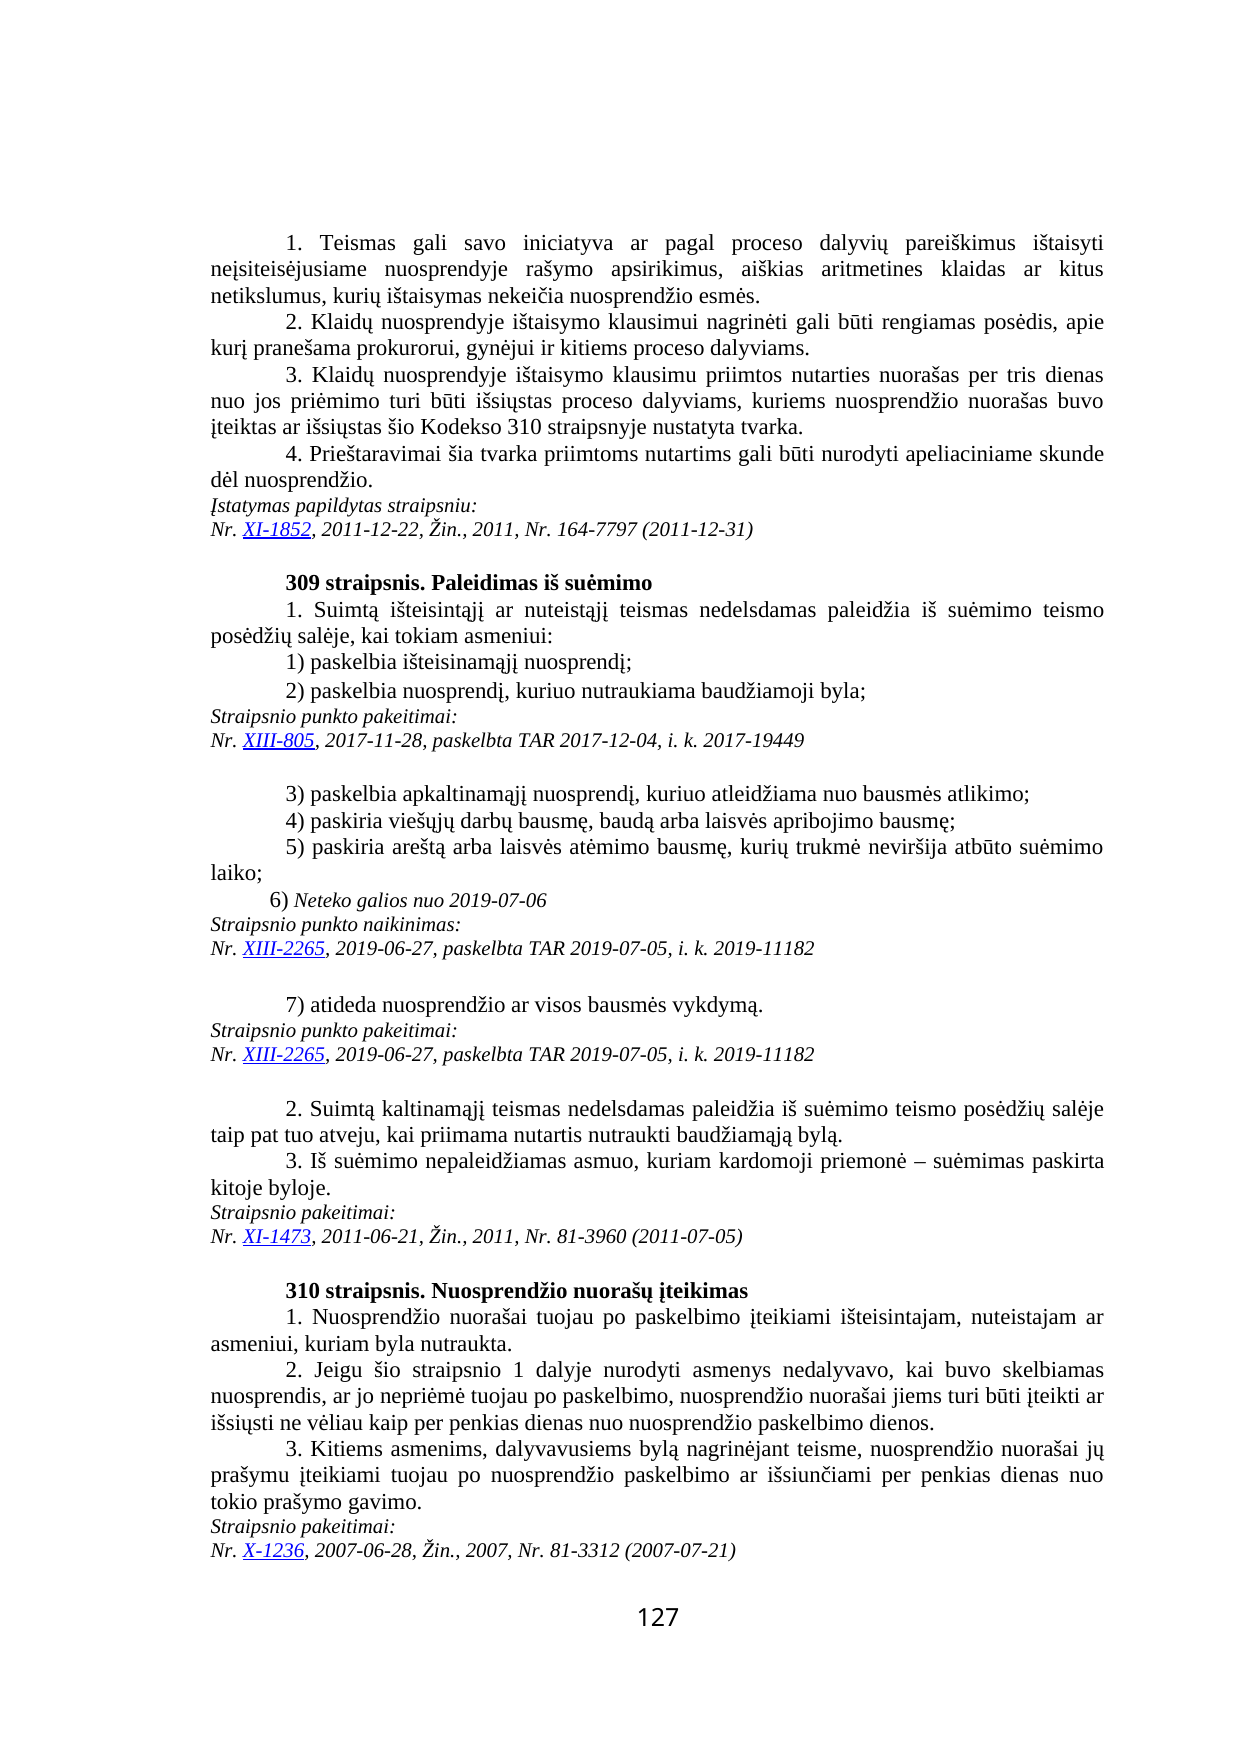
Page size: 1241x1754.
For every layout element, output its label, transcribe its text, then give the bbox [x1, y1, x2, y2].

text 3. Klaidų nuosprendyje ištaisymo klausimu priimtos nutarties nuorašas per tris dienas nuo jos priėmimo turi būti išsiųstas proceso dalyviams, kuriems nuosprendžio nuorašas buvo įteiktas ar išsiųstas šio Kodekso 310 straipsnyje nustatyta tvarka. [210, 361, 1105, 440]
text 6) Neteko galios nuo 2019-07-06 [210, 886, 1105, 912]
text 4. Prieštaravimai šia tvarka priimtoms nutartims gali būti nurodyti apeliaciniame skunde dėl nuosprendžio. [210, 440, 1105, 492]
text 2. Jeigu šio straipsnio 1 dalyje nurodyti asmenys nedalyvavo, kai buvo skelbiamas nuosprendis, ar jo nepriėmė tuojau po paskelbimo, nuosprendžio nuorašai jiems turi būti įteikti ar išsiųsti ne vėliau kaip per penkias dienas nuo nuosprendžio paskelbimo dienos. [210, 1356, 1105, 1435]
text 1. Suimtą išteisintąjį ar nuteistąjį teismas nedelsdamas paleidžia iš suėmimo teismo posėdžių salėje, kai tokiam asmeniui: [210, 596, 1105, 648]
text Straipsnio pakeitimai: [210, 1200, 1105, 1224]
text 2) paskelbia nuosprendį, kuriuo nutraukiama baudžiamoji byla; [210, 675, 1105, 703]
text Nr. XI-1852, 2011-12-22, Žin., 2011, Nr. 164-7797 (2011-12-31) [210, 517, 1105, 541]
text Straipsnio punkto naikinimas: [210, 912, 1105, 936]
text 4) paskiria viešųjų darbų bausmę, baudą arba laisvės apribojimo bausmę; [210, 807, 1105, 833]
text Straipsnio punkto pakeitimai: [210, 1018, 1105, 1042]
text 310 straipsnis. Nuosprendžio nuorašų įteikimas [210, 1277, 1105, 1303]
text Nr. XIII-805, 2017-11-28, paskelbta TAR 2017-12-04, i. k. 2017-19449 [210, 728, 1105, 752]
text 5) paskiria areštą arba laisvės atėmimo bausmę, kurių trukmė neviršija atbūto suėmimo laiko; [210, 833, 1105, 886]
text Nr. XIII-2265, 2019-06-27, paskelbta TAR 2019-07-05, i. k. 2019-11182 [210, 1042, 1105, 1066]
text Nr. XI-1473, 2011-06-21, Žin., 2011, Nr. 81-3960 (2011-07-05) [210, 1224, 1105, 1248]
text Straipsnio punkto pakeitimai: [210, 703, 1105, 728]
text 3. Kitiems asmenims, dalyvavusiems bylą nagrinėjant teisme, nuosprendžio nuorašai jų prašymu įteikiami tuojau po nuosprendžio paskelbimo ar išsiunčiami per penkias dienas nuo tokio prašymo gavimo. [210, 1435, 1105, 1514]
text 1. Nuosprendžio nuorašai tuojau po paskelbimo įteikiami išteisintajam, nuteistajam ar asmeniui, kuriam byla nutraukta. [210, 1303, 1105, 1356]
text 309 straipsnis. Paleidimas iš suėmimo [210, 569, 1105, 596]
text 1. Teismas gali savo iniciatyva ar pagal proceso dalyvių pareiškimus ištaisyti neįsiteisėjusiame nuosprendyje rašymo apsirikimus, aiškias aritmetines klaidas ar kitus netikslumus, kurių ištaisymas nekeičia nuosprendžio esmės. [210, 229, 1105, 308]
text Įstatymas papildytas straipsniu: [210, 492, 1105, 517]
text 2. Klaidų nuosprendyje ištaisymo klausimui nagrinėti gali būti rengiamas posėdis, apie kurį pranešama prokurorui, gynėjui ir kitiems proceso dalyviams. [210, 308, 1105, 361]
text 2. Suimtą kaltinamąjį teismas nedelsdamas paleidžia iš suėmimo teismo posėdžių salėje taip pat tuo atveju, kai priimama nutartis nutraukti baudžiamąją bylą. [210, 1095, 1105, 1147]
text 3. Iš suėmimo nepaleidžiamas asmuo, kuriam kardomoji priemonė – suėmimas paskirta kitoje byloje. [210, 1147, 1105, 1200]
text 1) paskelbia išteisinamąjį nuosprendį; [210, 648, 1105, 675]
text Straipsnio pakeitimai: [210, 1514, 1105, 1538]
text 7) atideda nuosprendžio ar visos bausmės vykdymą. [210, 989, 1105, 1018]
text Nr. X-1236, 2007-06-28, Žin., 2007, Nr. 81-3312 (2007-07-21) [210, 1538, 1105, 1562]
text Nr. XIII-2265, 2019-06-27, paskelbta TAR 2019-07-05, i. k. 2019-11182 [210, 936, 1105, 960]
text 3) paskelbia apkaltinamąjį nuosprendį, kuriuo atleidžiama nuo bausmės atlikimo; [210, 780, 1105, 807]
